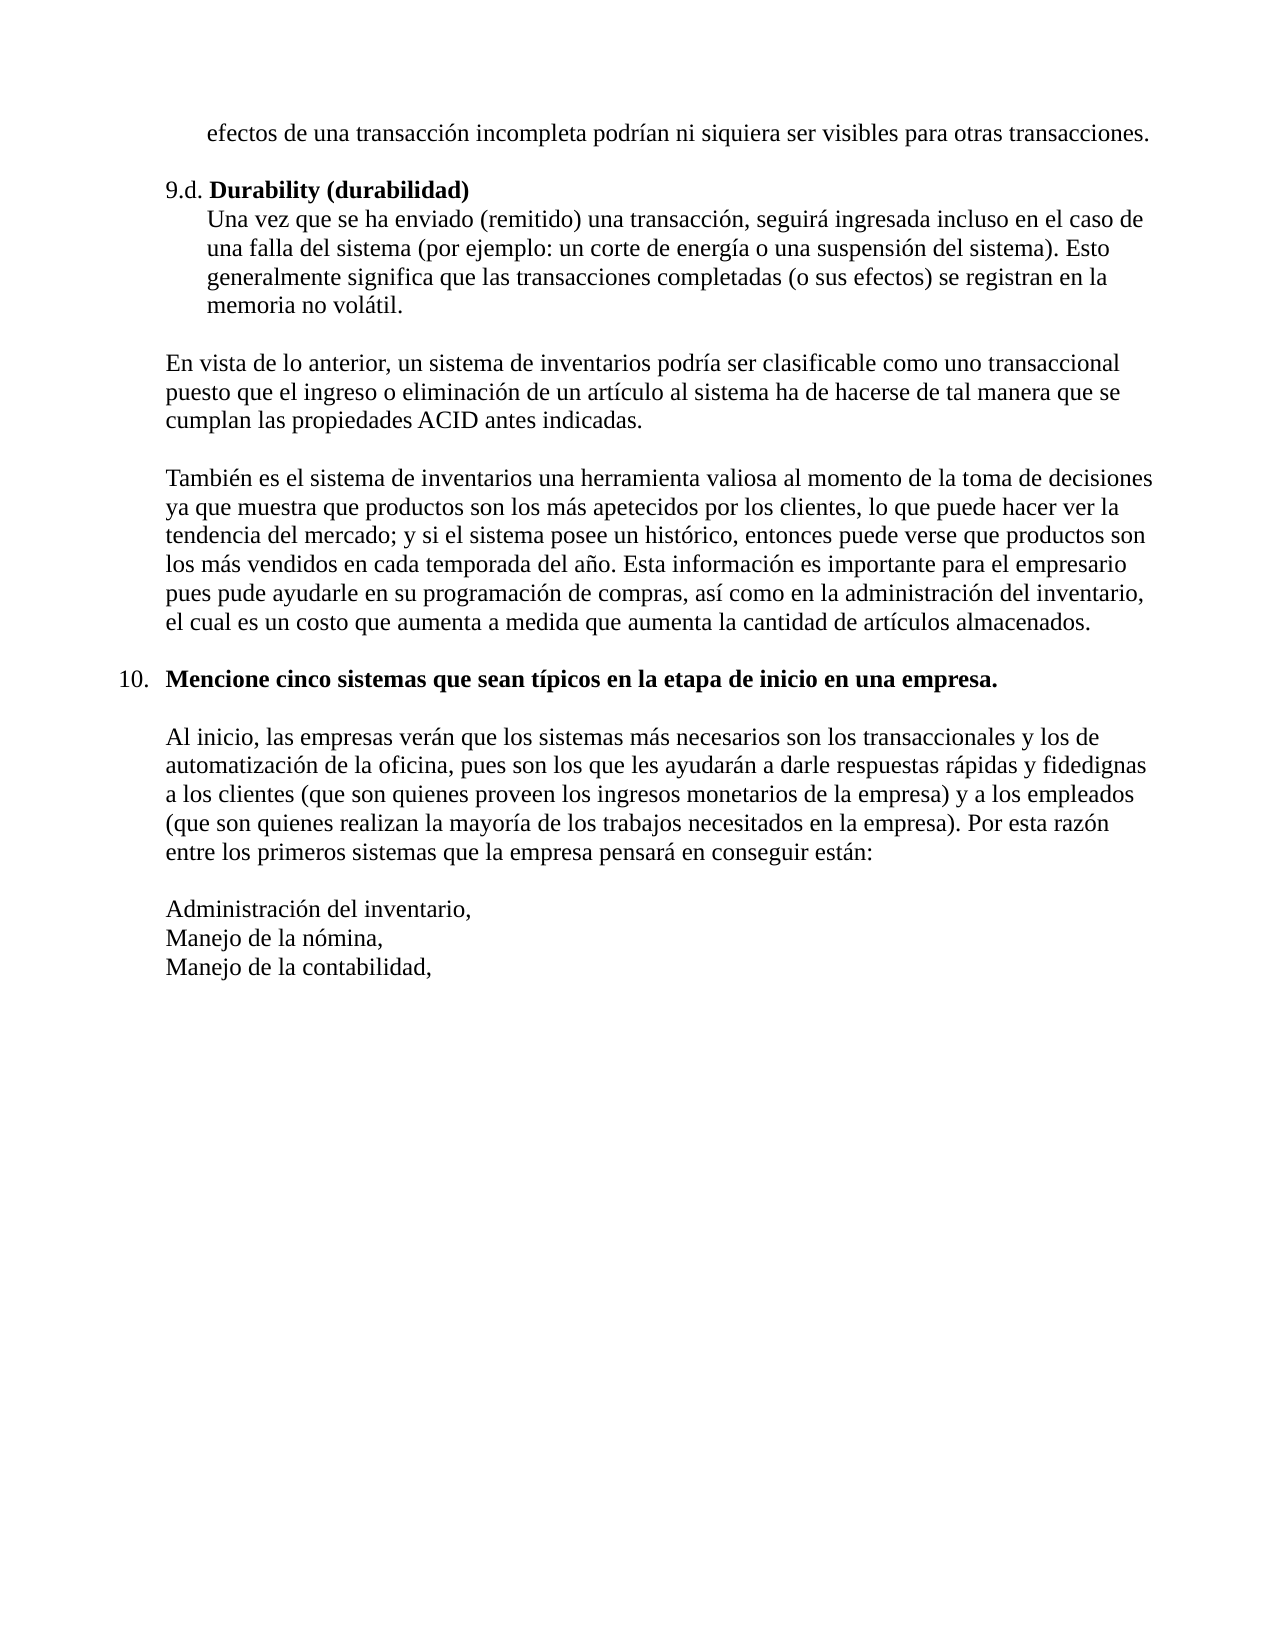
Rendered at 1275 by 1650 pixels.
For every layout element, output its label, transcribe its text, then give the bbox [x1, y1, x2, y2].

list Mencione cinco sistemas que sean típicos en la etapa de inicio en una empresa. Al inicio, las empresas verán que los sistemas más necesarios son los transaccionales y los de automatización de la oficina, pues son los que les ayudarán a darle respuestas rápidas y fidedignas a los clientes (que son quienes proveen los ingresos monetarios de la empresa) y a los empleados (que son quienes realizan la mayoría de los trabajos necesitados en la empresa). Por esta razón entre los primeros sistemas que la empresa pensará en conseguir están: Administración del inventario, Manejo de la nómina, Manejo de la contabilidad, [118, 664, 1157, 1268]
list Durability (durabilidad) Una vez que se ha enviado (remitido) una transacción, seguirá ingresada incluso en el caso de una falla del sistema (por ejemplo: un corte de energía o una suspensión del sistema). Esto generalmente significa que las transacciones completadas (o sus efectos) se registran en la memoria no volátil. [165, 176, 1157, 348]
list efectos de una transacción incompleta podrían ni siquiera ser visibles para otras transacciones. [165, 118, 1157, 176]
list En vista de lo anterior, un sistema de inventarios podría ser clasificable como uno transaccional puesto que el ingreso o eliminación de un artículo al sistema ha de hacerse de tal manera que se cumplan las propiedades ACID antes indicadas. También es el sistema de inventarios una herramienta valiosa al momento de la toma de decisiones ya que muestra que productos son los más apetecidos por los clientes, lo que puede hacer ver la tendencia del mercado; y si el sistema posee un histórico, entonces puede verse que productos son los más vendidos en cada temporada del año. Esta información es importante para el empresario pues pude ayudarle en su programación de compras, así como en la administración del inventario, el cual es un costo que aumenta a medida que aumenta la cantidad de artículos almacenados. [118, 348, 1157, 636]
